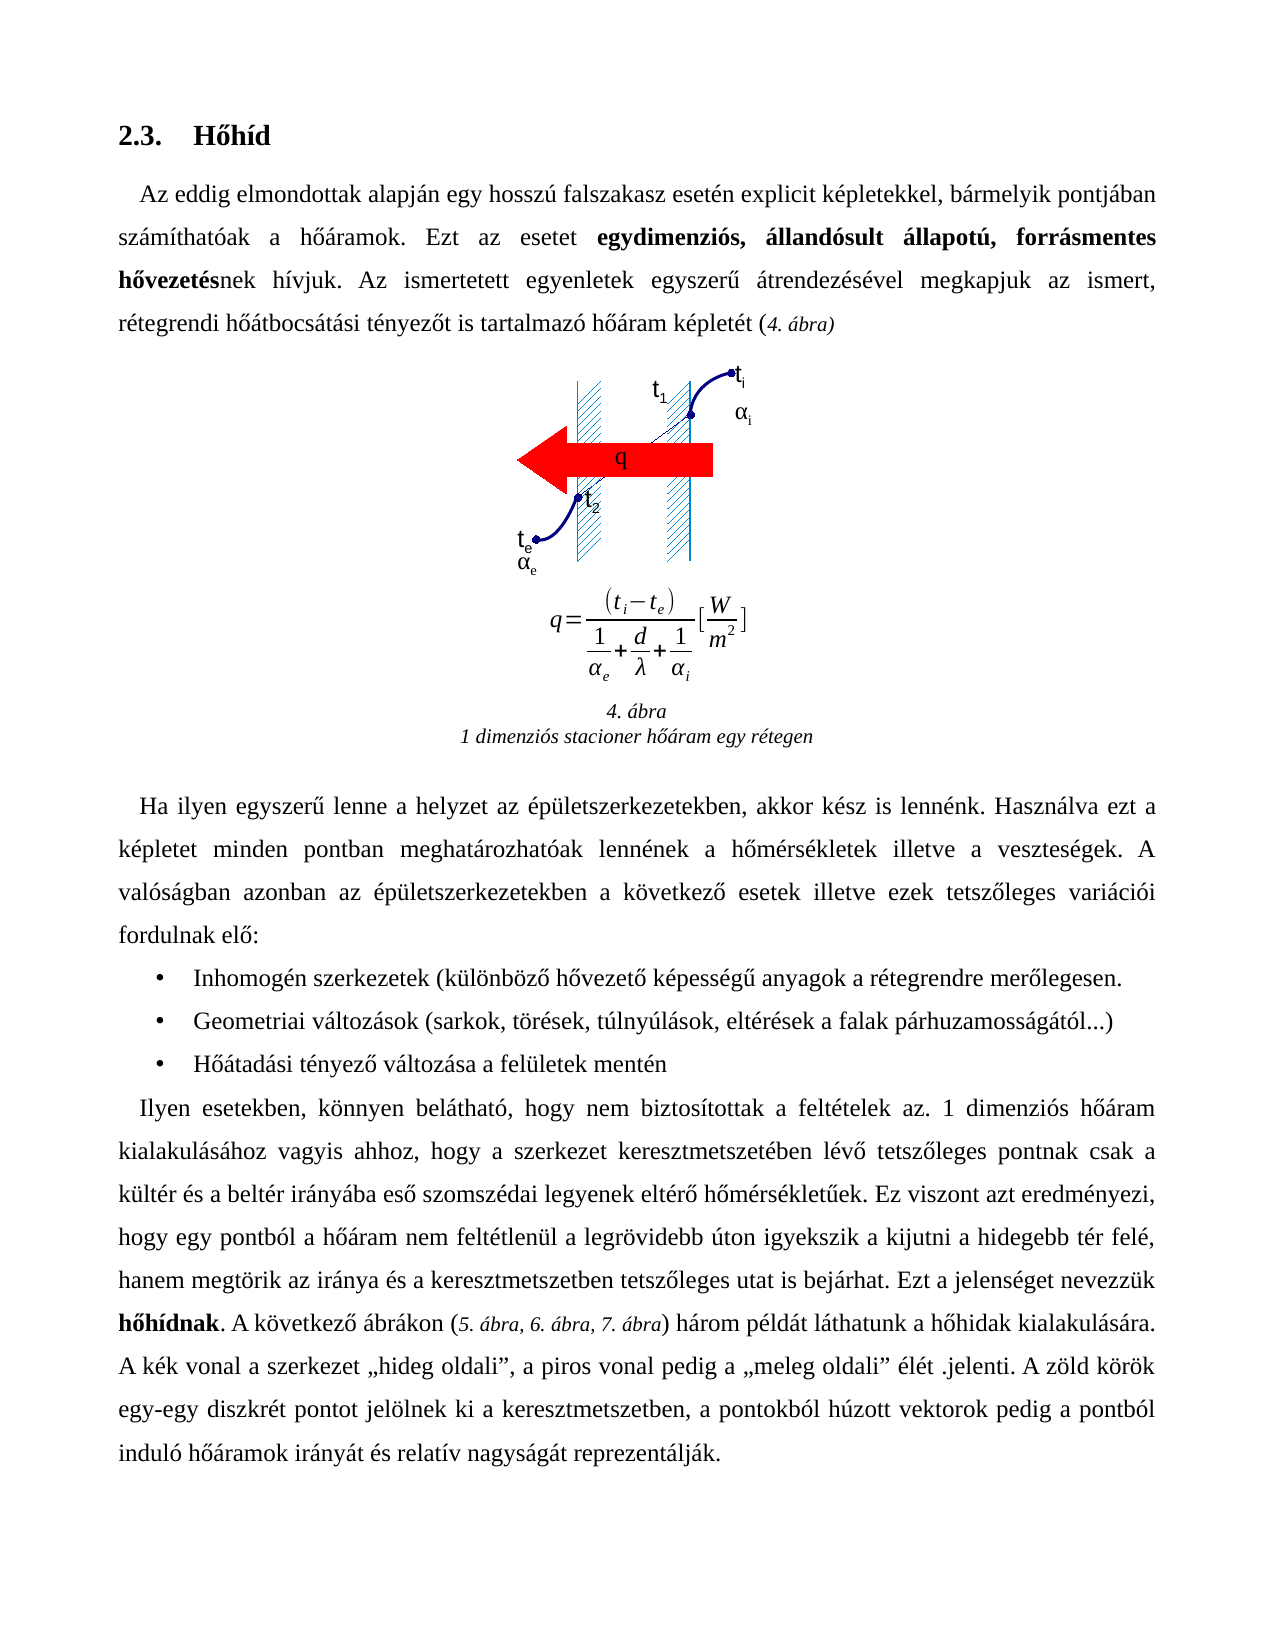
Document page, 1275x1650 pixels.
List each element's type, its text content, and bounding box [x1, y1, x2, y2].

text Ha ilyen egyszerű lenne a helyzet az épületszerkezetekben, akkor kész is lennénk. Használva ezt a képletet minden pontban meghatározhatóak lennének a hőmérsékletek illetve a veszteségek. A valóságban azonban az épületszerkezetekben a következő esetek illetve ezek tetszőleges variációi fordulnak elő: [118, 791, 1157, 949]
subtitle Hőátadási tényező változása a felületek mentén [156, 1049, 1157, 1078]
subtitle Inhomogén szerkezetek (különböző hővezető képességű anyagok a rétegrendre merőlegesen. [156, 963, 1157, 992]
subtitle 1 dimenziós stacioner hőáram egy rétegen [118, 723, 1157, 748]
subtitle Geometriai változások (sarkok, törések, túlnyúlások, eltérések a falak párhuzamosságától...) [156, 1006, 1157, 1035]
text Ilyen esetekben, könnyen belátható, hogy nem biztosítottak a feltételek az. 1 dimenziós hőáram kialakulásához vagyis ahhoz, hogy a szerkezet keresztmetszetében lévő tetszőleges pontnak csak a kültér és a beltér irányába eső szomszédai legyenek eltérő hőmérsékletűek. Ez viszont azt eredményezi, hogy egy pontból a hőáram nem feltétlenül a legrövidebb úton igyekszik a kijutni a hidegebb tér felé, hanem megtörik az iránya és a keresztmetszetben tetszőleges utat is bejárhat. Ezt a jelenséget nevezzük hőhídnak. A következő ábrákon (5. ábra, 6. ábra, 7. ábra) három példát láthatunk a hőhidak kialakulására. A kék vonal a szerkezet „hideg oldali”, a piros vonal pedig a „meleg oldali” élét .jelenti. A zöld körök egy-egy diszkrét pontot jelölnek ki a keresztmetszetben, a pontokból húzott vektorok pedig a pontból induló hőáramok irányát és relatív nagyságát reprezentálják. [118, 1093, 1157, 1466]
subtitle Hőhíd [118, 118, 1157, 152]
text Az eddig elmondottak alapján egy hosszú falszakasz esetén explicit képletekkel, bármelyik pontjában számíthatóak a hőáramok. Ezt az esetet egydimenziós, állandósult állapotú, forrásmentes hővezetésnek hívjuk. Az ismertetett egyenletek egyszerű átrendezésével megkapjuk az ismert, rétegrendi hőátbocsátási tényezőt is tartalmazó hőáram képletét (4. ábra) [118, 179, 1157, 337]
subtitle 4. ábra [118, 699, 1157, 723]
